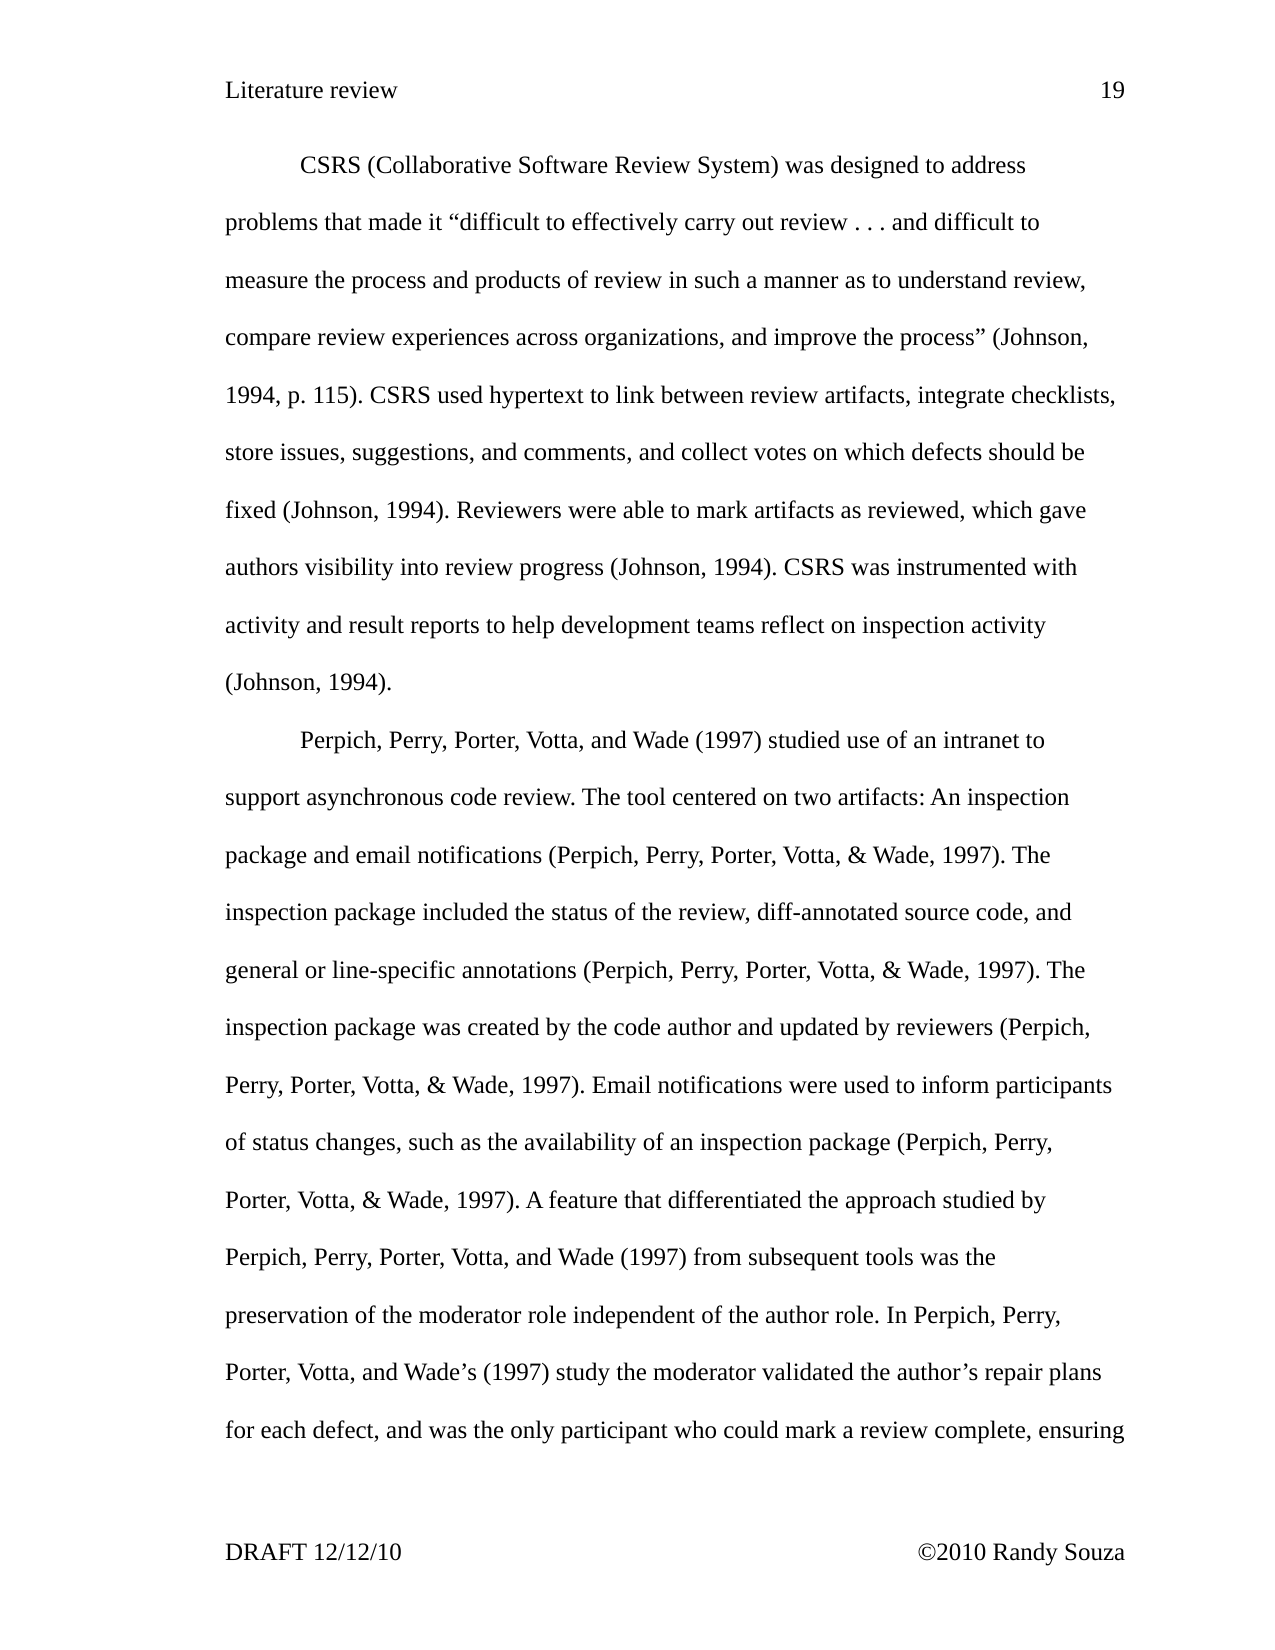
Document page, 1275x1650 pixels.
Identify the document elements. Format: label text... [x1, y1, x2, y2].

text CSRS (Collaborative Software Review System) was designed to address problems that made it “difficult to effectively carry out review . . . and difficult to measure the process and products of review in such a manner as to understand review, compare review experiences across organizations, and improve the process” (Johnson, 1994, p. 115). CSRS used hypertext to link between review artifacts, integrate checklists, store issues, suggestions, and comments, and collect votes on which defects should be fixed (Johnson, 1994). Reviewers were able to mark artifacts as reviewed, which gave authors visibility into review progress (Johnson, 1994). CSRS was instrumented with activity and result reports to help development teams reflect on inspection activity (Johnson, 1994). [225, 150, 1125, 696]
text Perpich, Perry, Porter, Votta, and Wade (1997) studied use of an intranet to support asynchronous code review. The tool centered on two artifacts: An inspection package and email notifications (Perpich, Perry, Porter, Votta, & Wade, 1997). The inspection package included the status of the review, diff-annotated source code, and general or line-specific annotations (Perpich, Perry, Porter, Votta, & Wade, 1997). The inspection package was created by the code author and updated by reviewers (Perpich, Perry, Porter, Votta, & Wade, 1997). Email notifications were used to inform participants of status changes, such as the availability of an inspection package (Perpich, Perry, Porter, Votta, & Wade, 1997). A feature that differentiated the approach studied by Perpich, Perry, Porter, Votta, and Wade (1997) from subsequent tools was the preservation of the moderator role independent of the author role. In Perpich, Perry, Porter, Votta, and Wade’s (1997) study the moderator validated the author’s repair plans for each defect, and was the only participant who could mark a review complete, ensuring [225, 725, 1125, 1444]
